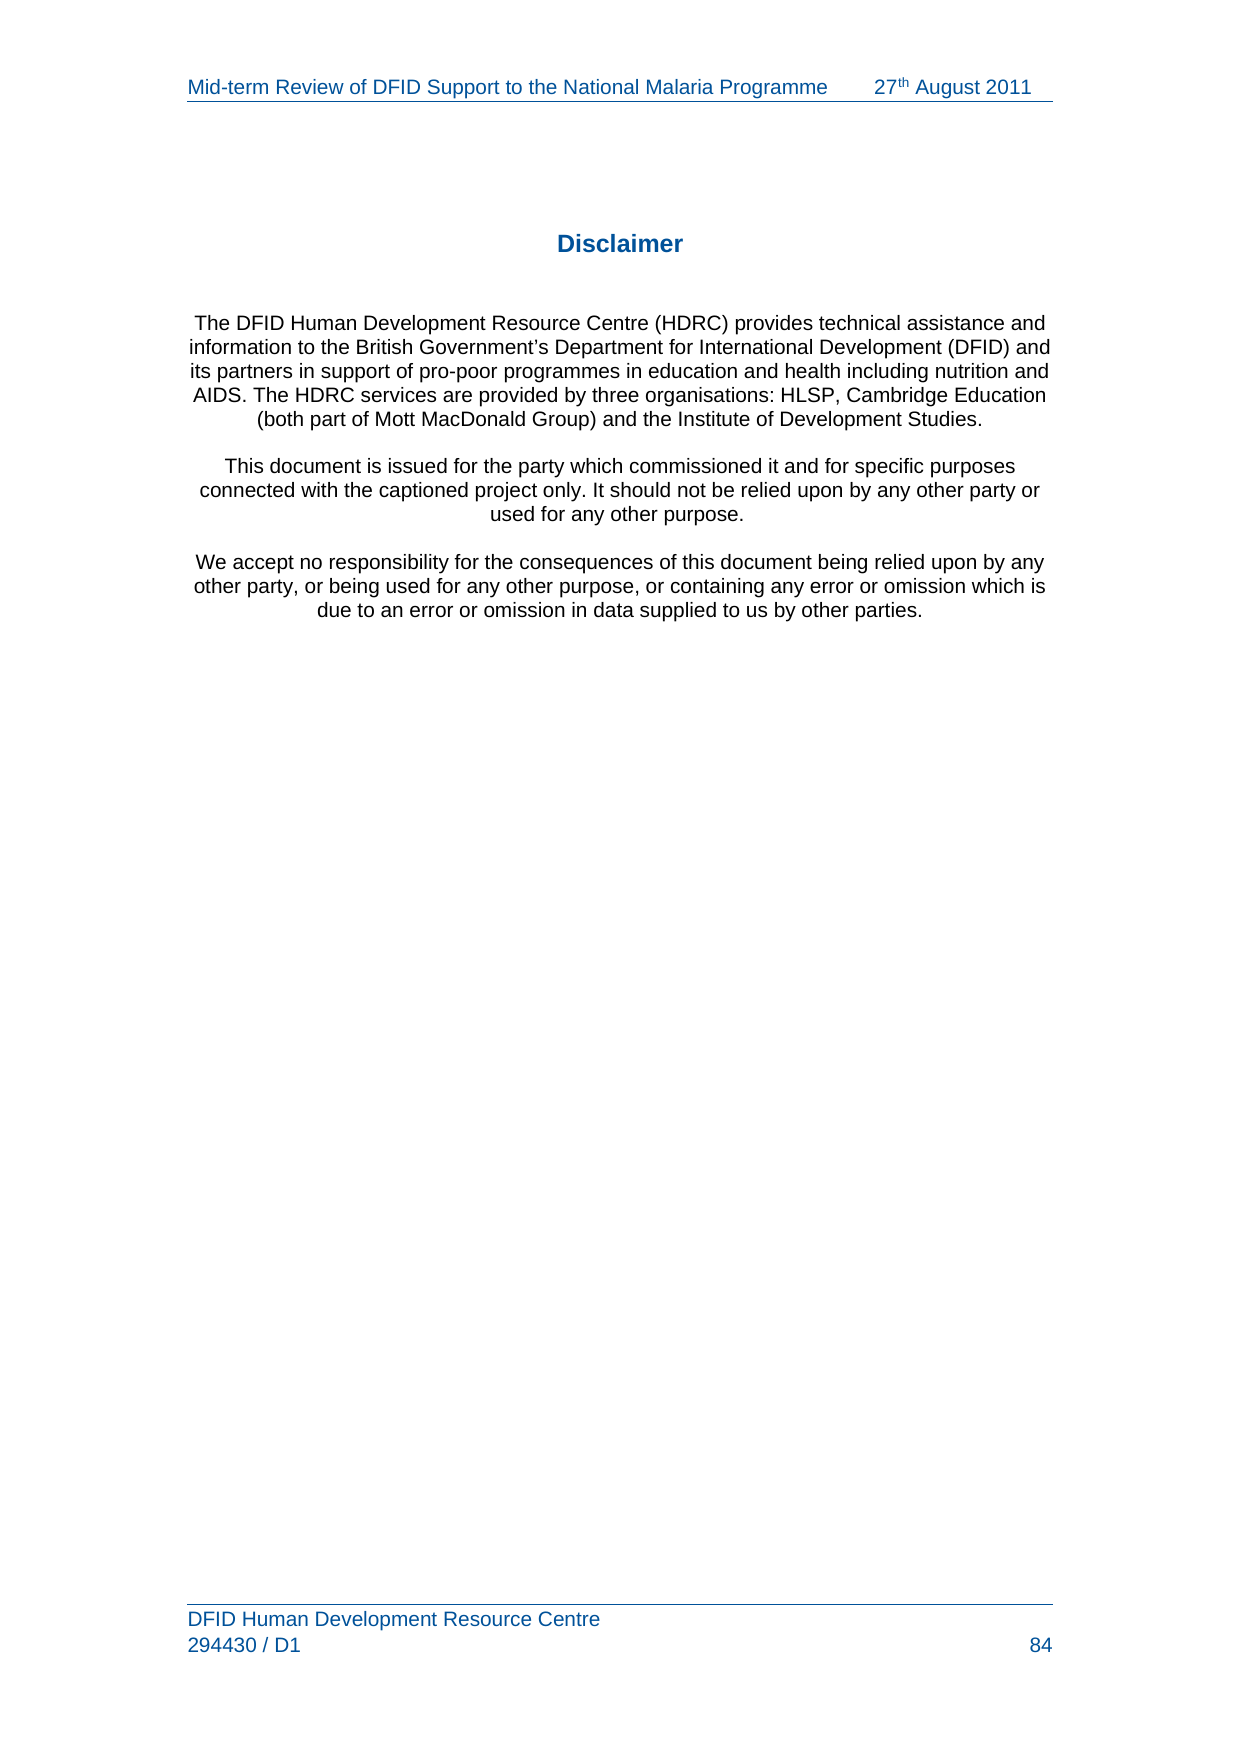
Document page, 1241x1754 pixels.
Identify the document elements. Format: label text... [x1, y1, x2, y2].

text Disclaimer [187, 229, 1053, 258]
text This document is issued for the party which commissioned it and for specific purposes connected with the captioned project only. It should not be relied upon by any other party or used for any other purpose. We accept no responsibility for the consequences of this document being relied upon by any other party, or being used for any other purpose, or containing any error or omission which is due to an error or omission in data supplied to us by other parties. [187, 454, 1053, 622]
text The DFID Human Development Resource Centre (HDRC) provides technical assistance and information to the British Government’s Department for International Development (DFID) and its partners in support of pro-poor programmes in education and health including nutrition and AIDS. The HDRC services are provided by three organisations: HLSP, Cambridge Education (both part of Mott MacDonald Group) and the Institute of Development Studies. [187, 311, 1053, 430]
